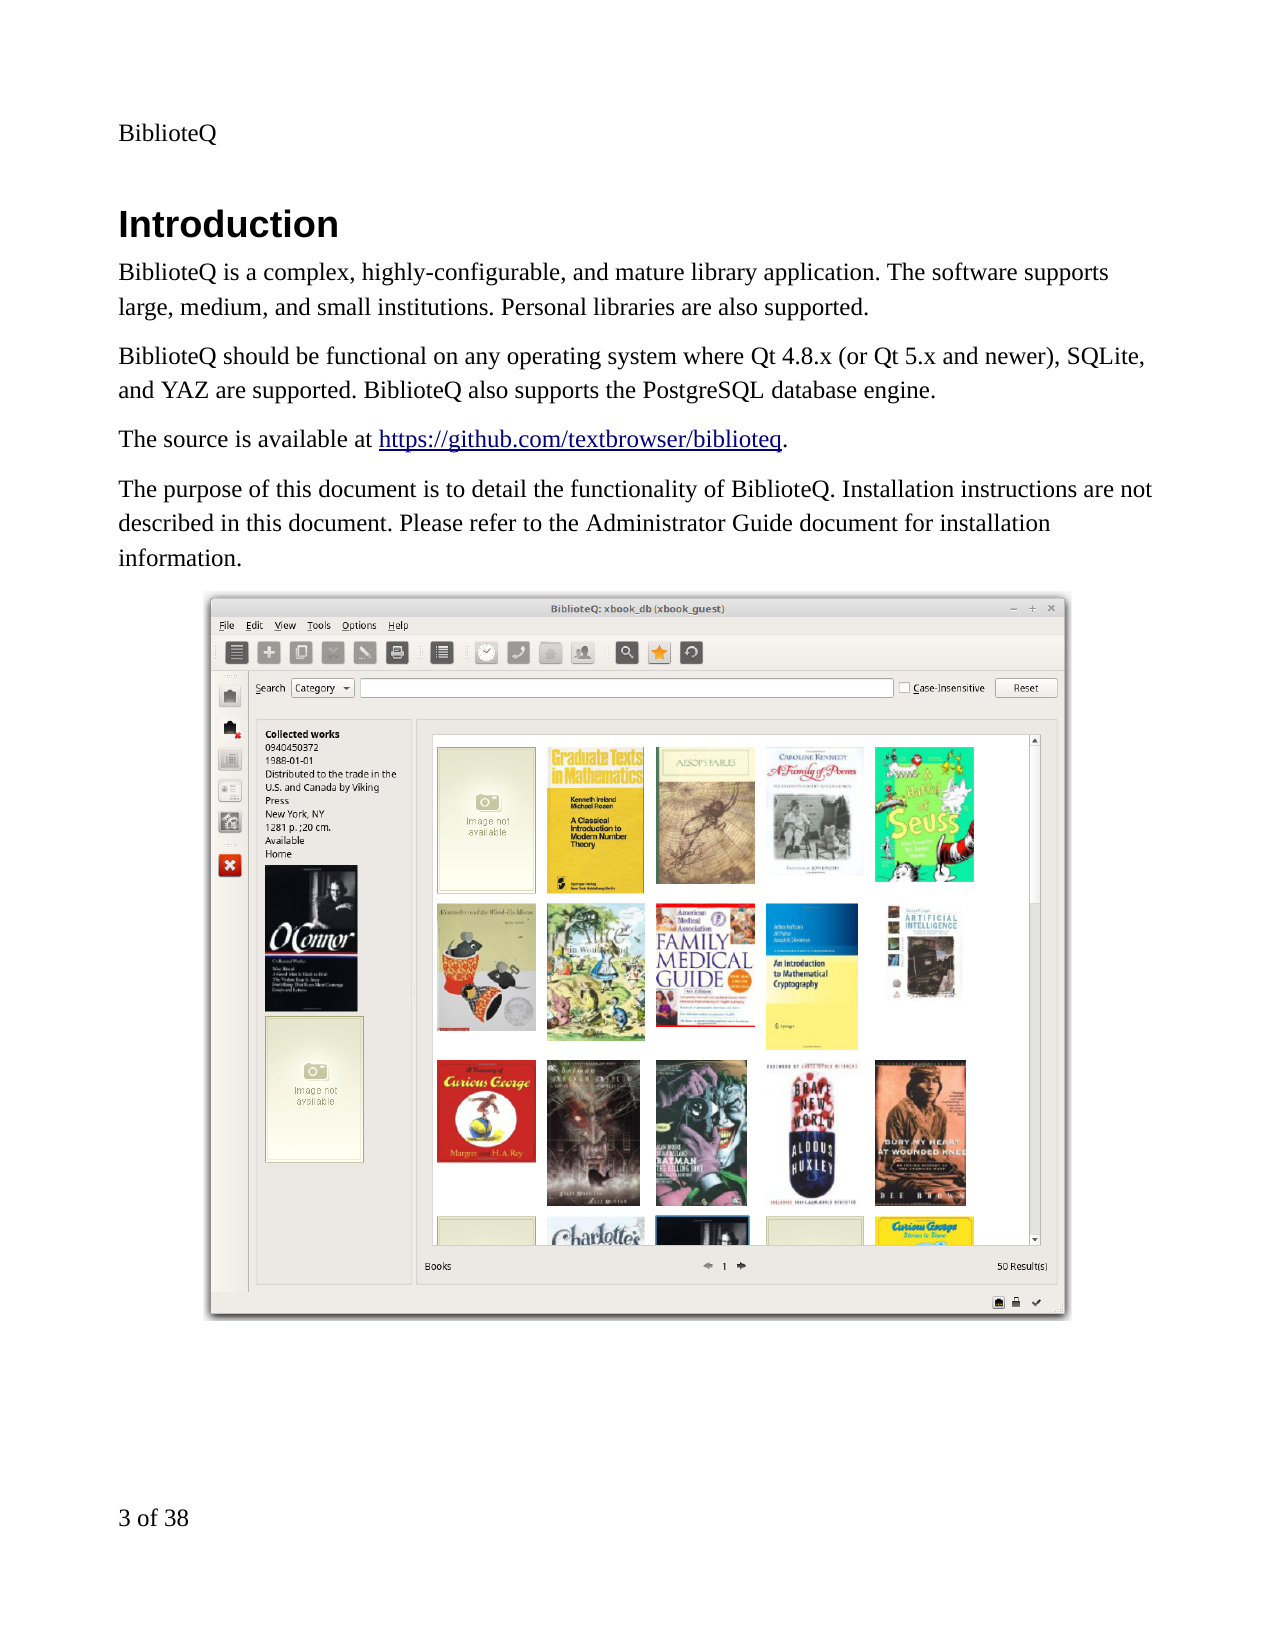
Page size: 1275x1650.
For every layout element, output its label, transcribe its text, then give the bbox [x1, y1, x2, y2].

subtitle Introduction [118, 201, 1157, 245]
text The purpose of this document is to detail the functionality of BiblioteQ. Installation instructions are not described in this document. Please refer to the Administrator Guide document for installation information. [118, 474, 1157, 571]
text The source is available at https://github.com/textbrowser/biblioteq. [118, 424, 1157, 453]
text BiblioteQ is a complex, highly-configurable, and mature library application. The software supports large, medium, and small institutions. Personal libraries are also supported. [118, 257, 1157, 321]
text BiblioteQ should be functional on any operating system where Qt 4.8.x (or Qt 5.x and newer), SQLite, and YAZ are supported. BiblioteQ also supports the PostgreSQL database engine. [118, 341, 1157, 404]
picture [203, 591, 1072, 1321]
